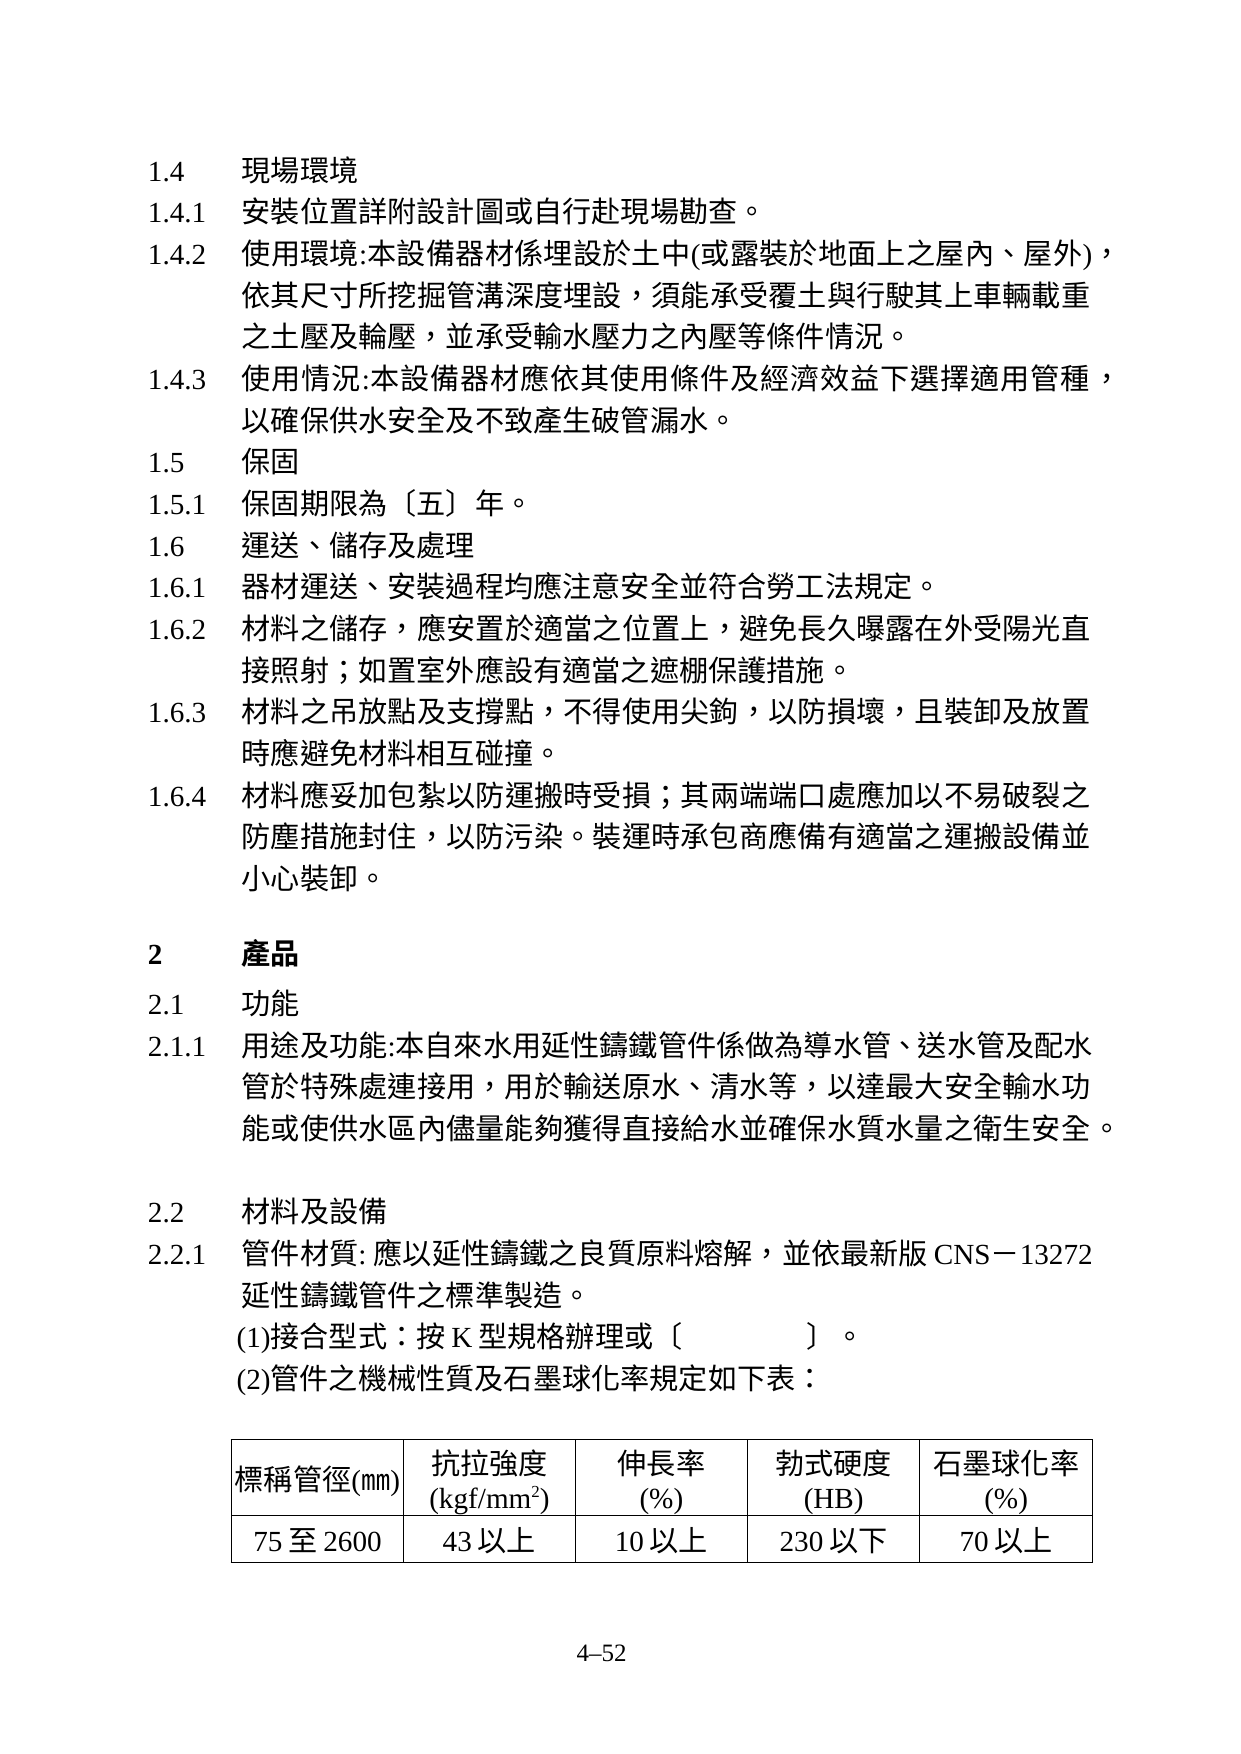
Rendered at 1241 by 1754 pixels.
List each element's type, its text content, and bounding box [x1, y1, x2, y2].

table_cell 43以上 [404, 1516, 575, 1562]
text 1.4.2 使用環境:本設備器材係埋設於土中(或露裝於地面上之屋內、屋外)，依其尺寸所挖掘管溝深度埋設，須能承受覆土與行駛其上車輛載重之土壓及輪壓，並承受輸水壓力之內壓等條件情況。 [148, 231, 1092, 356]
text 1.5.1 保固期限為〔五〕年。 [148, 481, 1092, 523]
table_cell 70以上 [920, 1516, 1092, 1562]
text 2.1.1 用途及功能:本自來水用延性鑄鐵管件係做為導水管、送水管及配水管於特殊處連接用，用於輸送原水、清水等，以達最大安全輸水功能或使供水區內儘量能夠獲得直接給水並確保水質水量之衛生安全。 [148, 1023, 1092, 1189]
text 2.1 功能 [148, 981, 1092, 1023]
text 1.6 運送、儲存及處理 [148, 523, 1092, 564]
text 1.5 保固 [148, 439, 1092, 481]
table_cell 10以上 [576, 1516, 747, 1562]
text 1.4 現場環境 [148, 148, 1092, 189]
text (1)接合型式：按K型規格辦理或〔 〕。 [236, 1314, 1092, 1356]
table_header 標稱管徑(㎜) [232, 1440, 403, 1515]
text 1.6.2 材料之儲存，應安置於適當之位置上，避免長久曝露在外受陽光直接照射；如置室外應設有適當之遮棚保護措施。 [148, 606, 1092, 689]
table_header 抗拉強度(kgf/mm2) [404, 1440, 575, 1515]
text 1.6.4 材料應妥加包紮以防運搬時受損；其兩端端口處應加以不易破裂之防塵措施封住，以防污染。裝運時承包商應備有適當之運搬設備並小心裝卸。 [148, 773, 1092, 898]
table_cell 230以下 [748, 1516, 919, 1562]
text 2 產品 [148, 898, 1092, 981]
text (2)管件之機械性質及石墨球化率規定如下表： [236, 1356, 1092, 1398]
table_header 石墨球化率(%) [920, 1440, 1092, 1515]
text 1.6.3 材料之吊放點及支撐點，不得使用尖鉤，以防損壞，且裝卸及放置時應避免材料相互碰撞。 [148, 689, 1092, 773]
text 1.4.3 使用情況:本設備器材應依其使用條件及經濟效益下選擇適用管種，以確保供水安全及不致產生破管漏水。 [148, 356, 1092, 439]
table_header 伸長率 (%) [576, 1440, 747, 1515]
table_cell 75至2600 [232, 1516, 403, 1562]
text 2.2 材料及設備 [148, 1189, 1092, 1231]
table_header 勃式硬度(HB) [748, 1440, 919, 1515]
text 2.2.1 管件材質: 應以延性鑄鐵之良質原料熔解，並依最新版CNS－13272延性鑄鐵管件之標準製造。 [148, 1231, 1092, 1314]
text 1.4.1 安裝位置詳附設計圖或自行赴現場勘查。 [148, 189, 1092, 231]
text 1.6.1 器材運送、安裝過程均應注意安全並符合勞工法規定。 [148, 564, 1092, 606]
